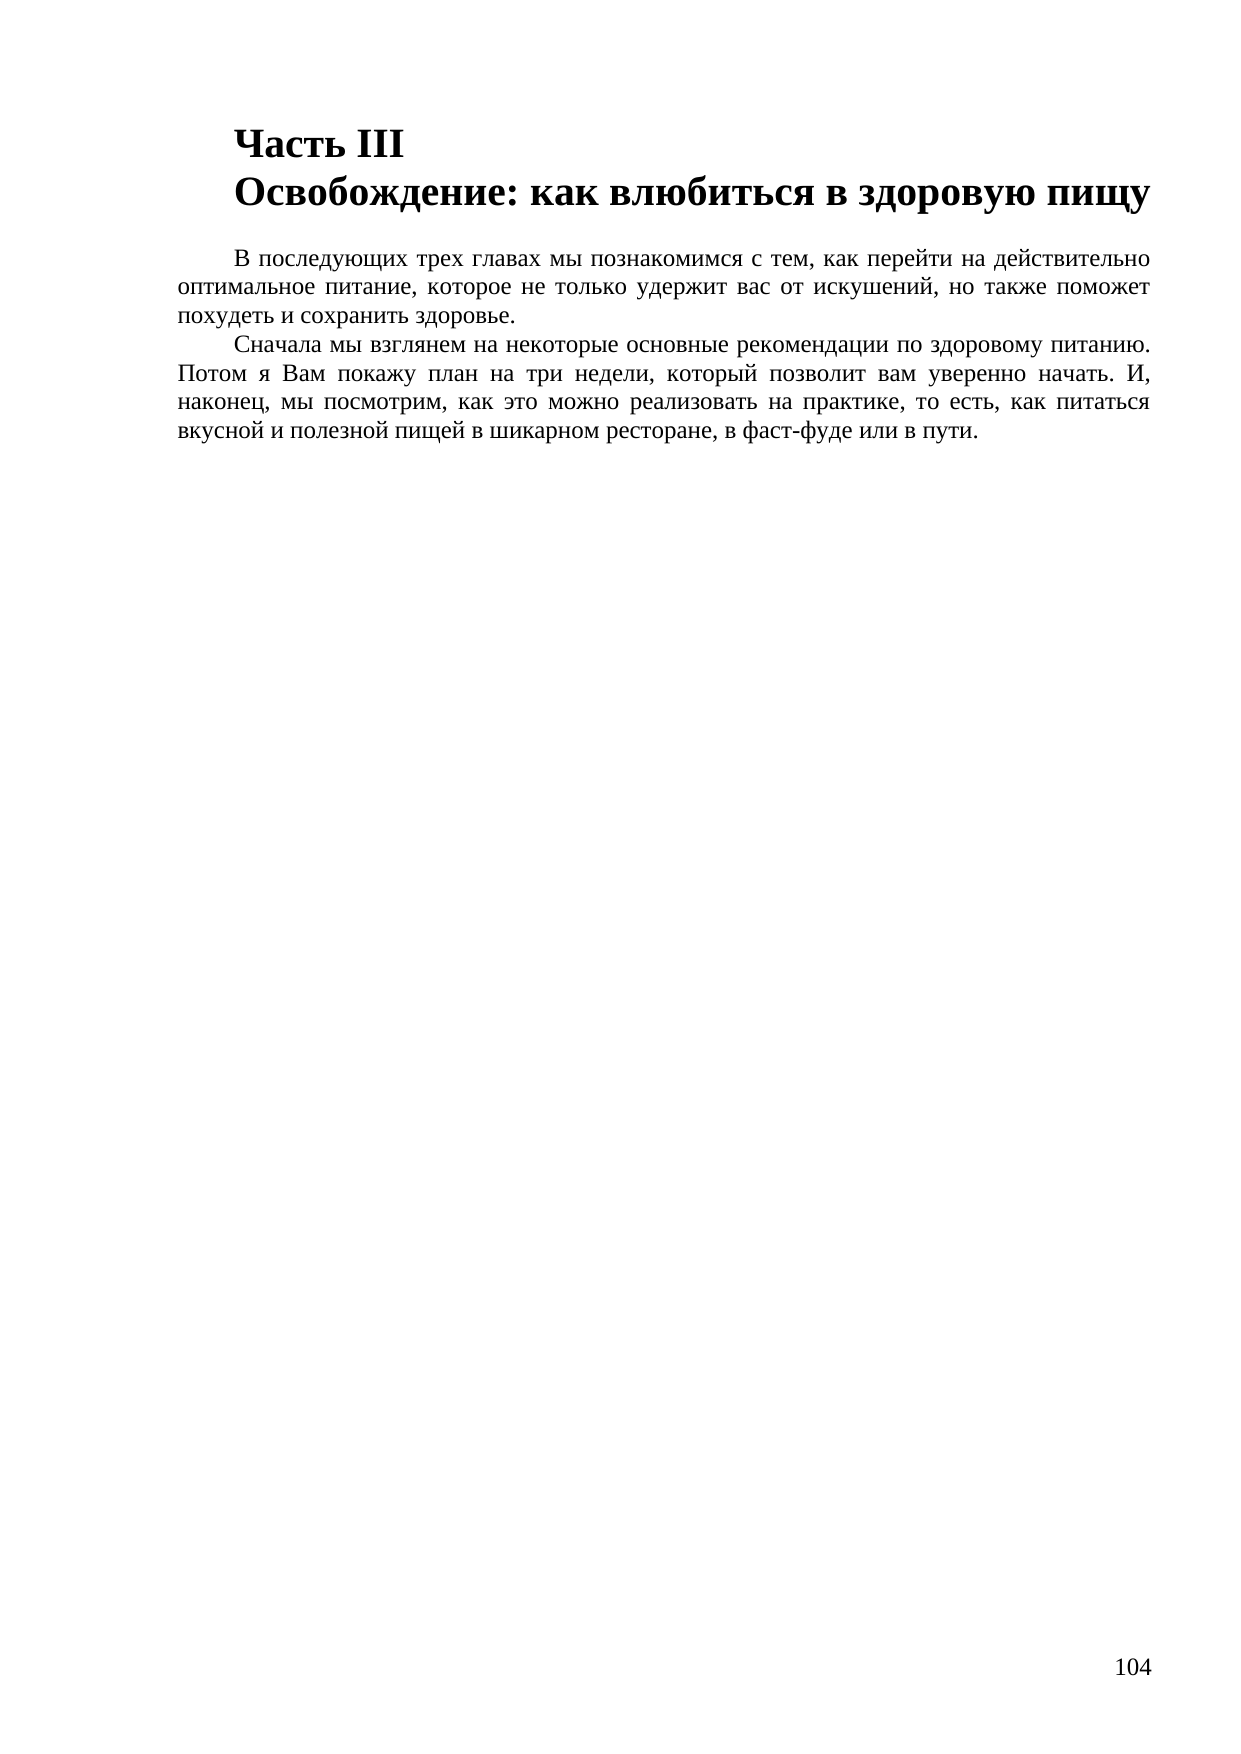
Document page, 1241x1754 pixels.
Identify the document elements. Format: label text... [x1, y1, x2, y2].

text Часть III [177, 118, 1152, 166]
text Сначала мы взглянем на некоторые основные рекомендации по здоровому питанию. Потом я Вам покажу план на три недели, который позволит вам уверенно начать. И, наконец, мы посмотрим, как это можно реализовать на практике, то есть, как питаться вкусной и полезной пищей в шикарном ресторане, в фаст-фуде или в пути. [177, 329, 1152, 444]
text Освобождение: как влюбиться в здоровую пищу [177, 166, 1152, 214]
text В последующих трех главах мы познакомимся с тем, как перейти на действительно оптимальное питание, которое не только удержит вас от искушений, но также поможет похудеть и сохранить здоровье. [177, 243, 1152, 329]
